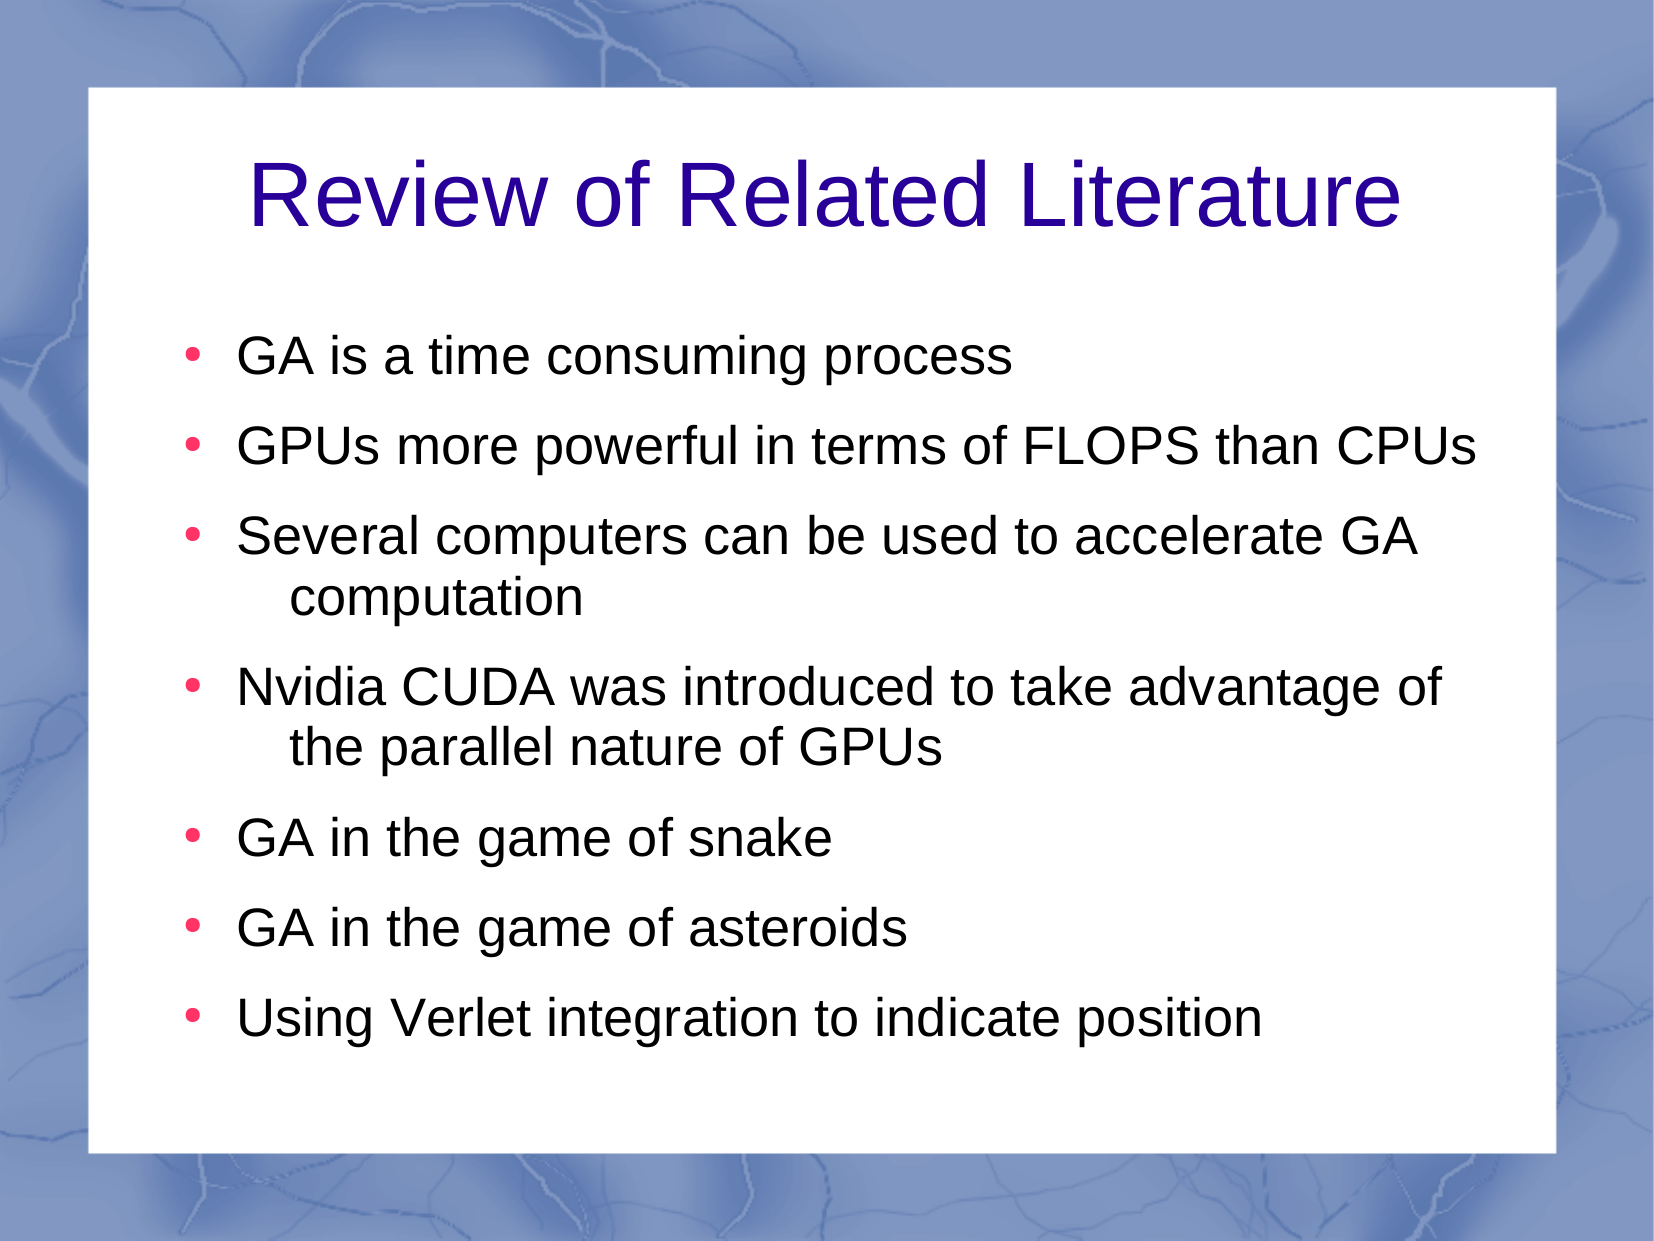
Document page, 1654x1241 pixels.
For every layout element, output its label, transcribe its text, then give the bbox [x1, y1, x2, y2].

title Review of Related Literature [118, 98, 1536, 291]
picture [0, 0, 1654, 1241]
list GA is a time consuming process GPUs more powerful in terms of FLOPS than CPUs Several computers can be used to accelerate GA computation Nvidia CUDA was introduced to take advantage of the parallel nature of GPUs GA in the game of snake GA in the game of asteroids Using Verlet integration to indicate position [147, 325, 1506, 1048]
